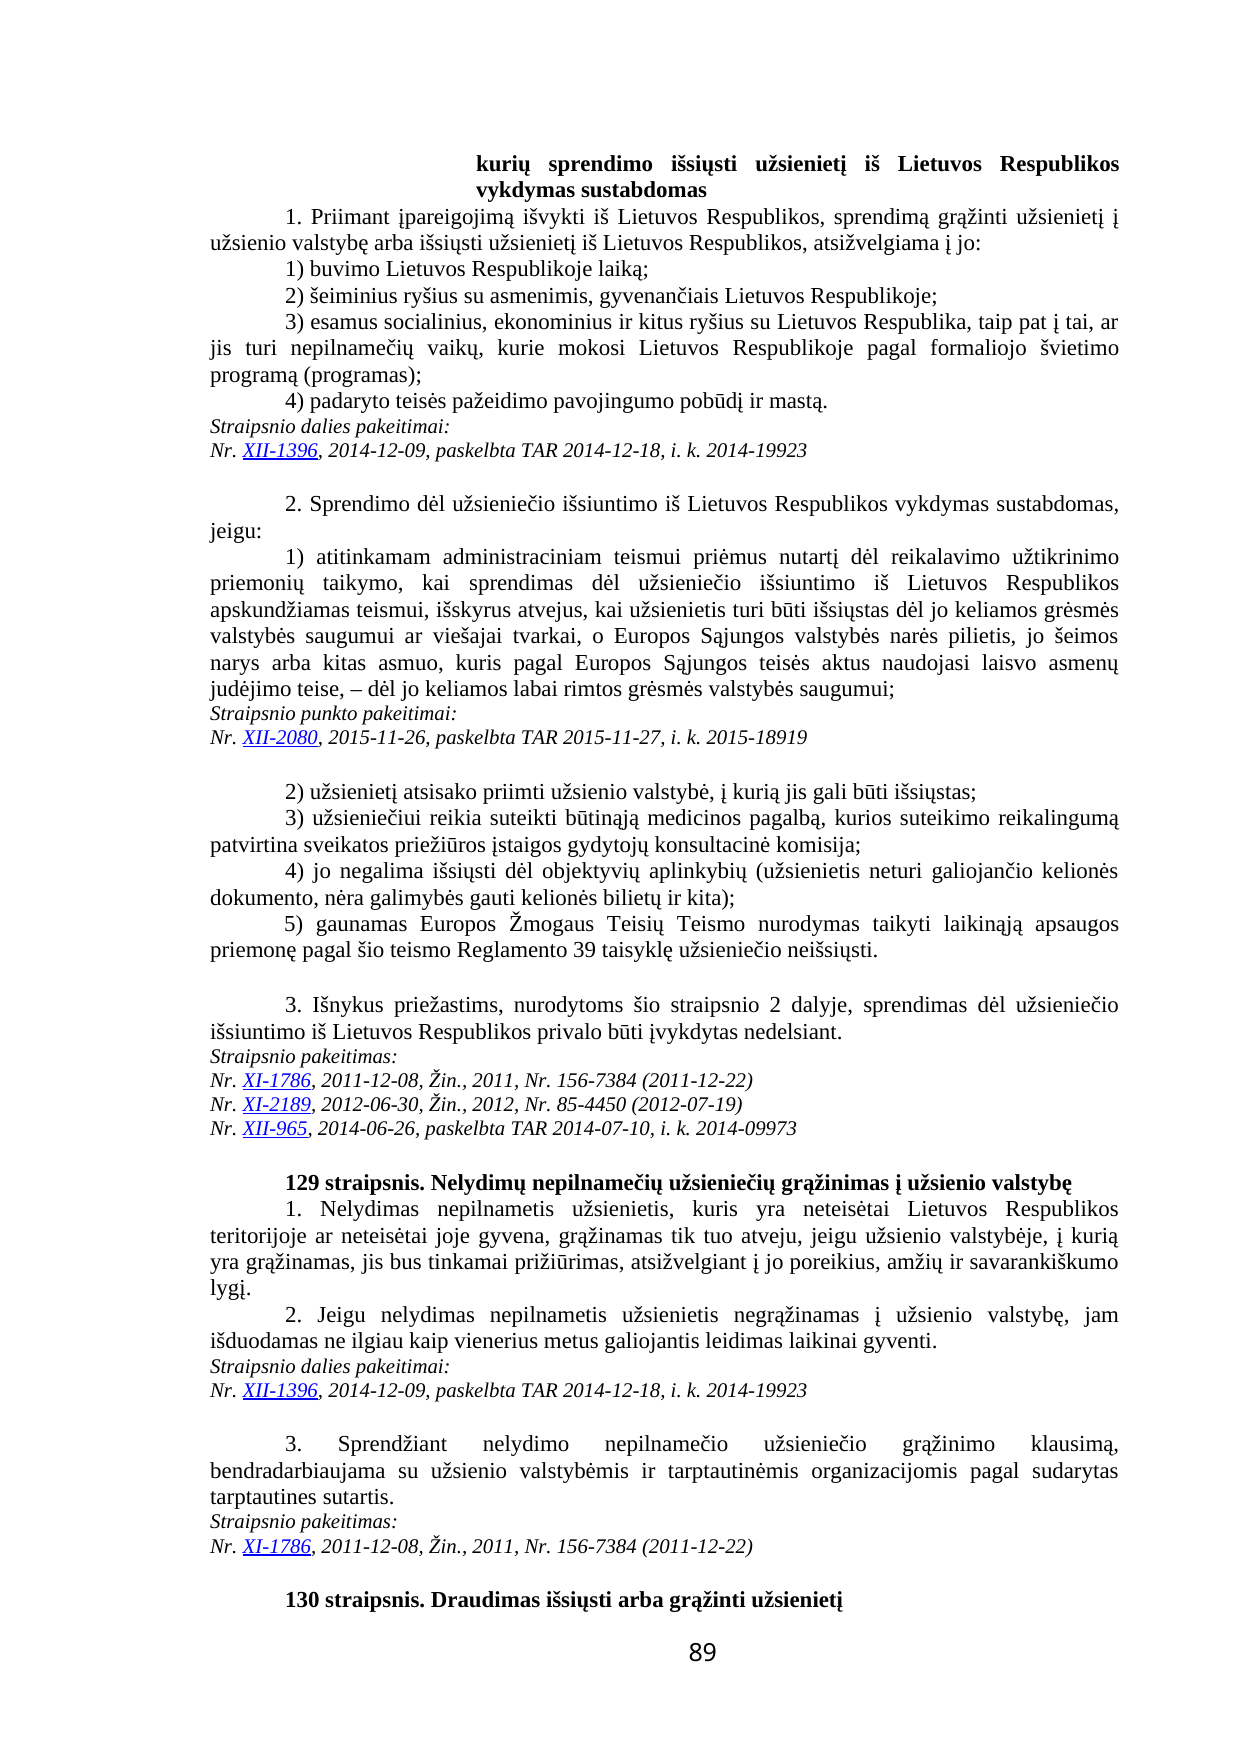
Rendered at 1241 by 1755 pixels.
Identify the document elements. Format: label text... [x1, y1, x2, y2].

text 4) padaryto teisės pažeidimo pavojingumo pobūdį ir mastą. [210, 387, 1120, 413]
text Nr. XII-965, 2014-06-26, paskelbta TAR 2014-07-10, i. k. 2014-09973 [210, 1116, 1120, 1140]
text Nr. XII-1396, 2014-12-09, paskelbta TAR 2014-12-18, i. k. 2014-19923 [210, 438, 1120, 462]
text 129 straipsnis. Nelydimų nepilnamečių užsieniečių grąžinimas į užsienio valstybę [285, 1169, 1120, 1195]
text Nr. XII-1396, 2014-12-09, paskelbta TAR 2014-12-18, i. k. 2014-19923 [210, 1378, 1120, 1402]
text 2. Sprendimo dėl užsieniečio išsiuntimo iš Lietuvos Respublikos vykdymas sustabdomas, jeigu: [210, 490, 1120, 543]
text 1. Nelydimas nepilnametis užsienietis, kuris yra neteisėtai Lietuvos Respublikos teritorijoje ar neteisėtai joje gyvena, grąžinamas tik tuo atveju, jeigu užsienio valstybėje, į kurią yra grąžinamas, jis bus tinkamai prižiūrimas, atsižvelgiant į jo poreikius, amžių ir savarankiškumo lygį. [210, 1195, 1120, 1301]
text Nr. XII-2080, 2015-11-26, paskelbta TAR 2015-11-27, i. k. 2015-18919 [210, 725, 1120, 749]
text Straipsnio dalies pakeitimai: [210, 1353, 1120, 1378]
text 1) buvimo Lietuvos Respublikoje laiką; [210, 255, 1120, 282]
text 2) užsienietį atsisako priimti užsienio valstybė, į kurią jis gali būti išsiųstas; [210, 778, 1120, 804]
text Straipsnio pakeitimas: [210, 1509, 1120, 1533]
text 3) užsieniečiui reikia suteikti būtinąją medicinos pagalbą, kurios suteikimo reikalingumą patvirtina sveikatos priežiūros įstaigos gydytojų konsultacinė komisija; [210, 804, 1120, 857]
text Straipsnio punkto pakeitimai: [210, 701, 1120, 725]
text 2) šeiminius ryšius su asmenimis, gyvenančiais Lietuvos Respublikoje; [210, 282, 1120, 308]
text 3) esamus socialinius, ekonominius ir kitus ryšius su Lietuvos Respublika, taip pat į tai, ar jis turi nepilnamečių vaikų, kurie mokosi Lietuvos Respublikoje pagal formaliojo švietimo programą (programas); [210, 308, 1120, 387]
text 2. Jeigu nelydimas nepilnametis užsienietis negrąžinamas į užsienio valstybę, jam išduodamas ne ilgiau kaip vienerius metus galiojantis leidimas laikinai gyventi. [210, 1301, 1120, 1353]
text 1) atitinkamam administraciniam teismui priėmus nutartį dėl reikalavimo užtikrinimo priemonių taikymo, kai sprendimas dėl užsieniečio išsiuntimo iš Lietuvos Respublikos apskundžiamas teismui, išskyrus atvejus, kai užsienietis turi būti išsiųstas dėl jo keliamos grėsmės valstybės saugumui ar viešajai tvarkai, o Europos Sąjungos valstybės narės pilietis, jo šeimos narys arba kitas asmuo, kuris pagal Europos Sąjungos teisės aktus naudojasi laisvo asmenų judėjimo teise, – dėl jo keliamos labai rimtos grėsmės valstybės saugumui; [210, 543, 1120, 701]
text kurių sprendimo išsiųsti užsienietį iš Lietuvos Respublikos vykdymas sustabdomas [285, 150, 1120, 203]
text 3. Sprendžiant nelydimo nepilnamečio užsieniečio grąžinimo klausimą, bendradarbiaujama su užsienio valstybėmis ir tarptautinėmis organizacijomis pagal sudarytas tarptautines sutartis. [210, 1430, 1120, 1509]
text 1. Priimant įpareigojimą išvykti iš Lietuvos Respublikos, sprendimą grąžinti užsienietį į užsienio valstybę arba išsiųsti užsienietį iš Lietuvos Respublikos, atsižvelgiama į jo: [210, 203, 1120, 255]
text Straipsnio pakeitimas: [210, 1044, 1120, 1068]
text 130 straipsnis. Draudimas išsiųsti arba grąžinti užsienietį [210, 1586, 1120, 1613]
text 4) jo negalima išsiųsti dėl objektyvių aplinkybių (užsienietis neturi galiojančio kelionės dokumento, nėra galimybės gauti kelionės bilietų ir kita); [210, 857, 1120, 910]
text 3. Išnykus priežastims, nurodytoms šio straipsnio 2 dalyje, sprendimas dėl užsieniečio išsiuntimo iš Lietuvos Respublikos privalo būti įvykdytas nedelsiant. [210, 991, 1120, 1044]
text 5) gaunamas Europos Žmogaus Teisių Teismo nurodymas taikyti laikinąją apsaugos priemonę pagal šio teismo Reglamento 39 taisyklę užsieniečio neišsiųsti. [210, 910, 1120, 963]
text Straipsnio dalies pakeitimai: [210, 413, 1120, 438]
text Nr. XI-1786, 2011-12-08, Žin., 2011, Nr. 156-7384 (2011-12-22) [210, 1068, 1120, 1092]
text Nr. XI-1786, 2011-12-08, Žin., 2011, Nr. 156-7384 (2011-12-22) [210, 1533, 1120, 1558]
text Nr. XI-2189, 2012-06-30, Žin., 2012, Nr. 85-4450 (2012-07-19) [210, 1092, 1120, 1116]
